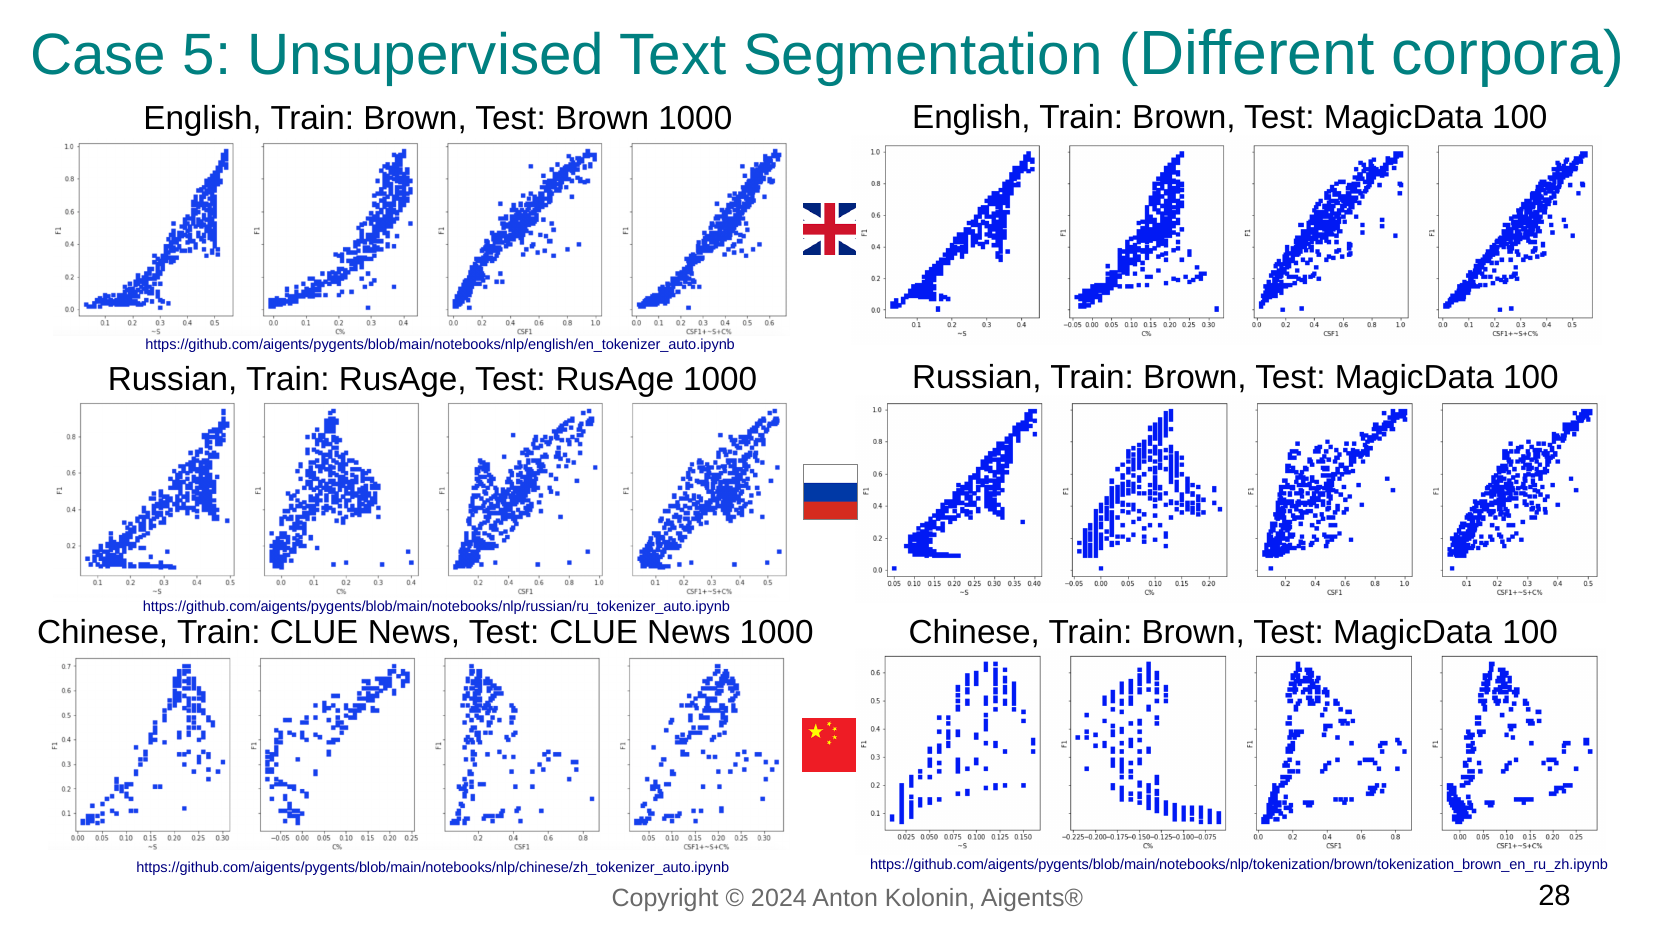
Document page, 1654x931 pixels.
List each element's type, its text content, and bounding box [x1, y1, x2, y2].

picture [802, 648, 1606, 848]
text_box Case 5: Unsupervised Text Segmentation (Different corpora) [0, 0, 1630, 106]
text_box Chinese, Train: CLUE News, Test: CLUE News 1000 [22, 606, 829, 679]
picture [48, 679, 790, 850]
picture [53, 399, 790, 602]
text_box English, Train: Brown, Test: MagicData 100 [897, 90, 1569, 163]
text_box https://github.com/aigents/pygents/blob/main/notebooks/nlp/english/en_tokenizer_auto.ipynb [130, 328, 751, 361]
text_box https://github.com/aigents/pygents/blob/main/notebooks/nlp/tokenization/brown/tokenization_brown_en_ru_zh.ipynb [855, 848, 1624, 880]
picture [803, 395, 1606, 604]
text_box Russian, Train: RusAge, Test: RusAge 1000 [93, 352, 780, 425]
text_box Russian, Train: Brown, Test: MagicData 100 [897, 350, 1584, 423]
text_box https://github.com/aigents/pygents/blob/main/notebooks/nlp/russian/ru_tokenizer_auto.ipynb [128, 590, 746, 622]
picture [53, 138, 790, 336]
text_box English, Train: Brown, Test: Brown 1000 [128, 92, 800, 165]
picture [803, 135, 1602, 346]
text_box https://github.com/aigents/pygents/blob/main/notebooks/nlp/chinese/zh_tokenizer_auto.ipynb [121, 851, 745, 883]
text_box Chinese, Train: Brown, Test: MagicData 100 [893, 606, 1621, 679]
